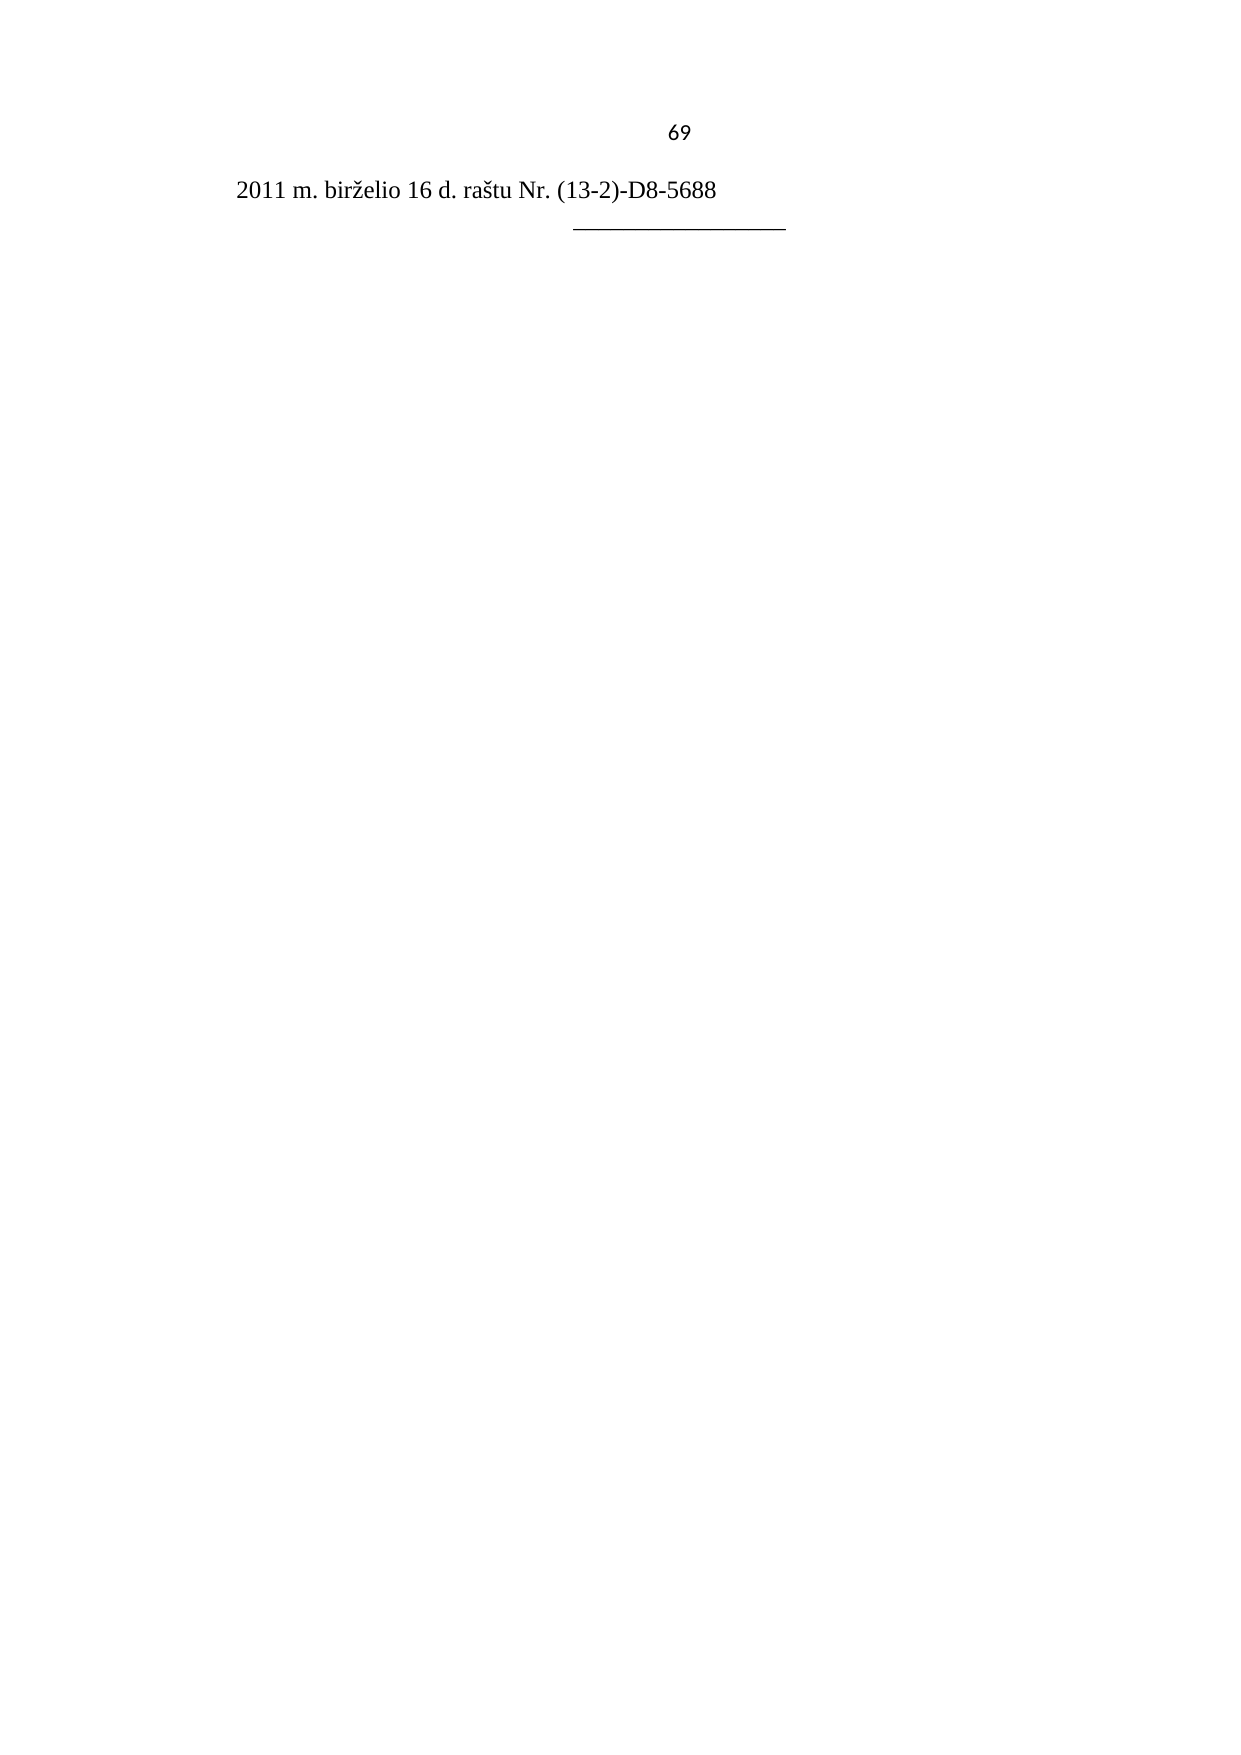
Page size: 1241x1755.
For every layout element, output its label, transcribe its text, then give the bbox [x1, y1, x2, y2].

text _________________ [177, 204, 1181, 232]
text 2011 m. birželio 16 d. raštu Nr. (13-2)-D8-5688 [177, 175, 1181, 204]
